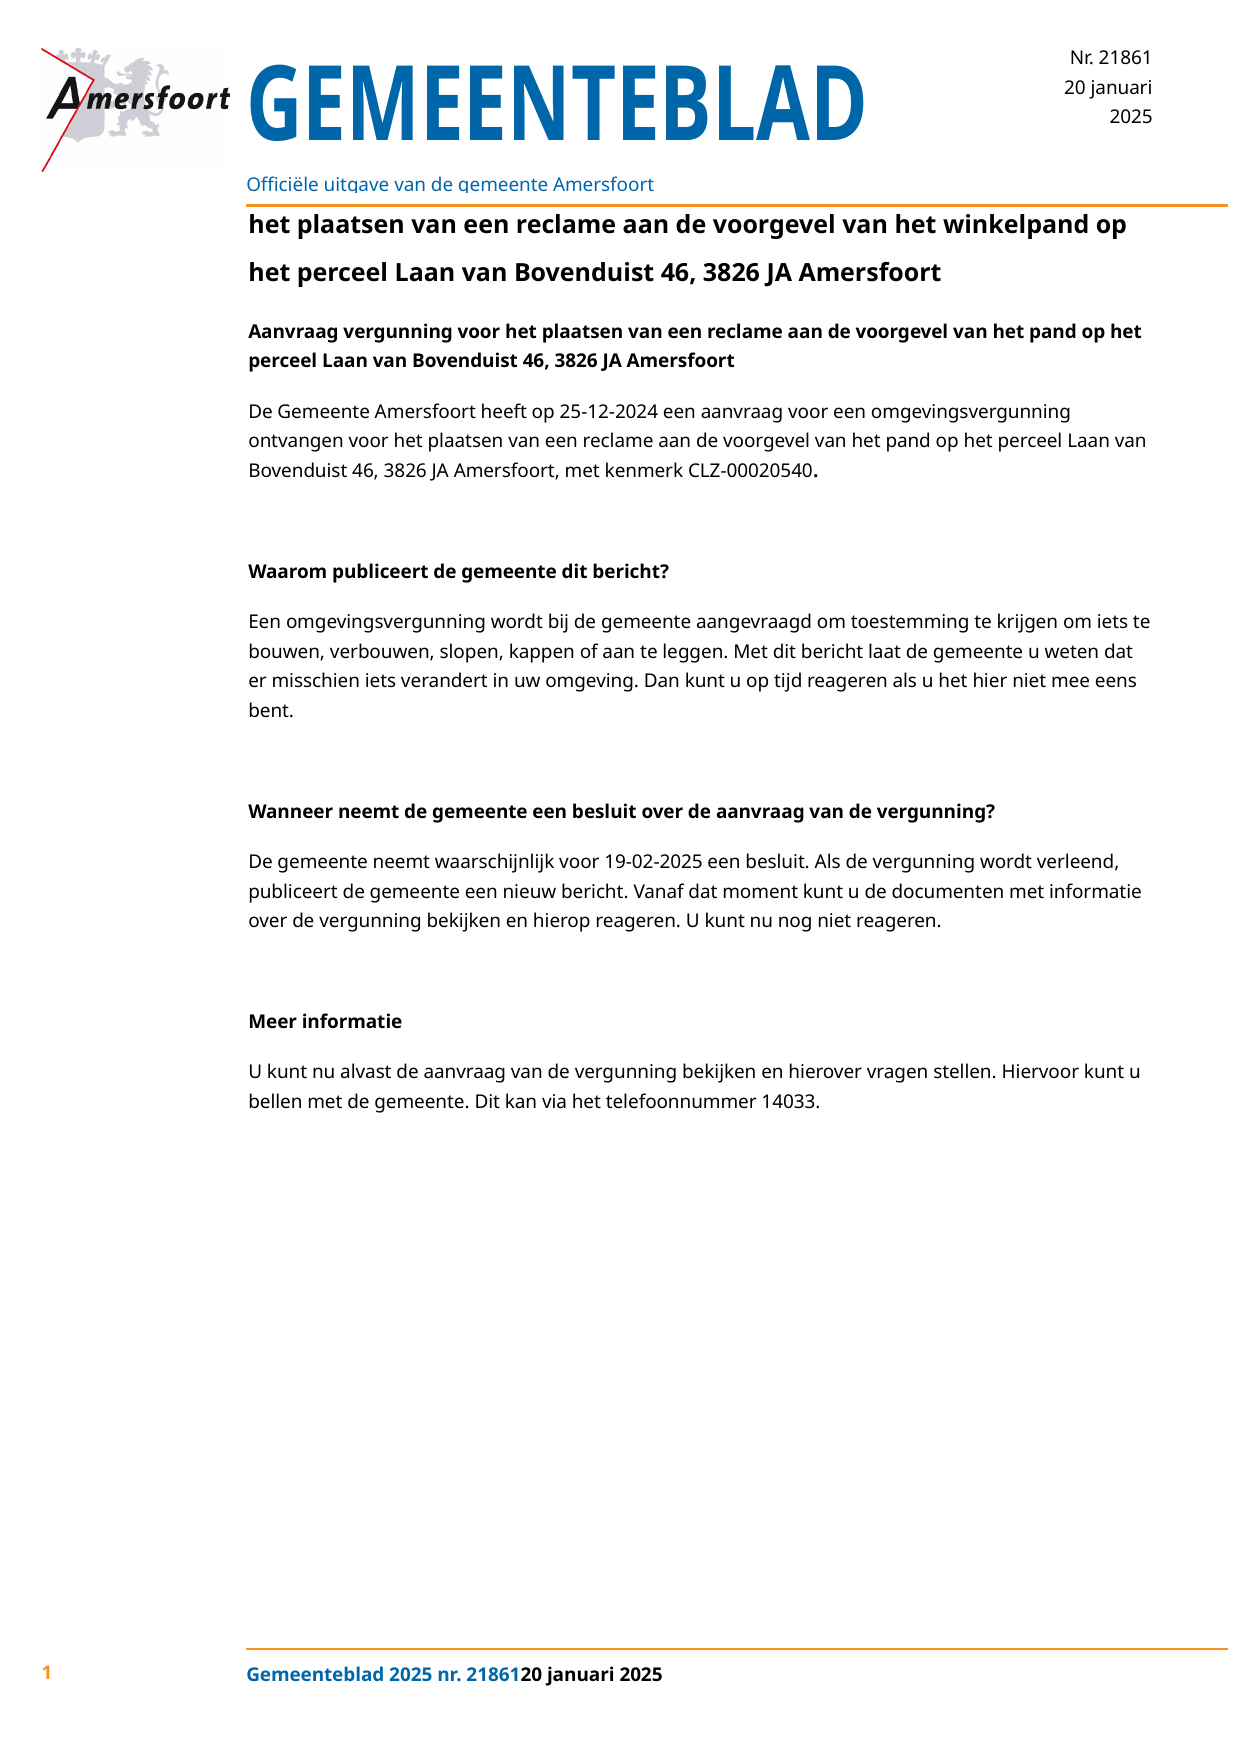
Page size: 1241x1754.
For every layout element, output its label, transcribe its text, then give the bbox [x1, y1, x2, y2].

text Waarom publiceert de gemeente dit bericht? [248, 558, 1152, 584]
text Aanvraag vergunning voor het plaatsen van een reclame aan de voorgevel van het pand op het perceel Laan van Bovenduist 46, 3826 JA Amersfoort [248, 318, 1152, 373]
text De gemeente neemt waarschijnlijk voor 19-02-2025 een besluit. Als de vergunning wordt verleend, publiceert de gemeente een nieuw bericht. Vanaf dat moment kunt u de documenten met informatie over de vergunning bekijken en hierop reageren. U kunt nu nog niet reageren. [248, 848, 1152, 933]
text het plaatsen van een reclame aan de voorgevel van het winkelpand op het perceel Laan van Bovenduist 46, 3826 JA Amersfoort [248, 207, 1152, 288]
text Een omgevingsvergunning wordt bij de gemeente aangevraagd om toestemming te krijgen om iets te bouwen, verbouwen, slopen, kappen of aan te leggen. Met dit bericht laat de gemeente u weten dat er misschien iets verandert in uw omgeving. Dan kunt u op tijd reageren als u het hier niet mee eens bent. [248, 608, 1152, 723]
picture [41, 47, 231, 172]
text Wanneer neemt de gemeente een besluit over de aanvraag van de vergunning? [248, 798, 1152, 824]
text Meer informatie [248, 1008, 1152, 1034]
text U kunt nu alvast de aanvraag van de vergunning bekijken en hierover vragen stellen. Hiervoor kunt u bellen met de gemeente. Dit kan via het telefoonnummer 14033. [248, 1059, 1152, 1114]
text De Gemeente Amersfoort heeft op 25-12-2024 een aanvraag voor een omgevingsvergunning ontvangen voor het plaatsen van een reclame aan de voorgevel van het pand op het perceel Laan van Bovenduist 46, 3826 JA Amersfoort, met kenmerk CLZ-00020540. [248, 398, 1152, 483]
